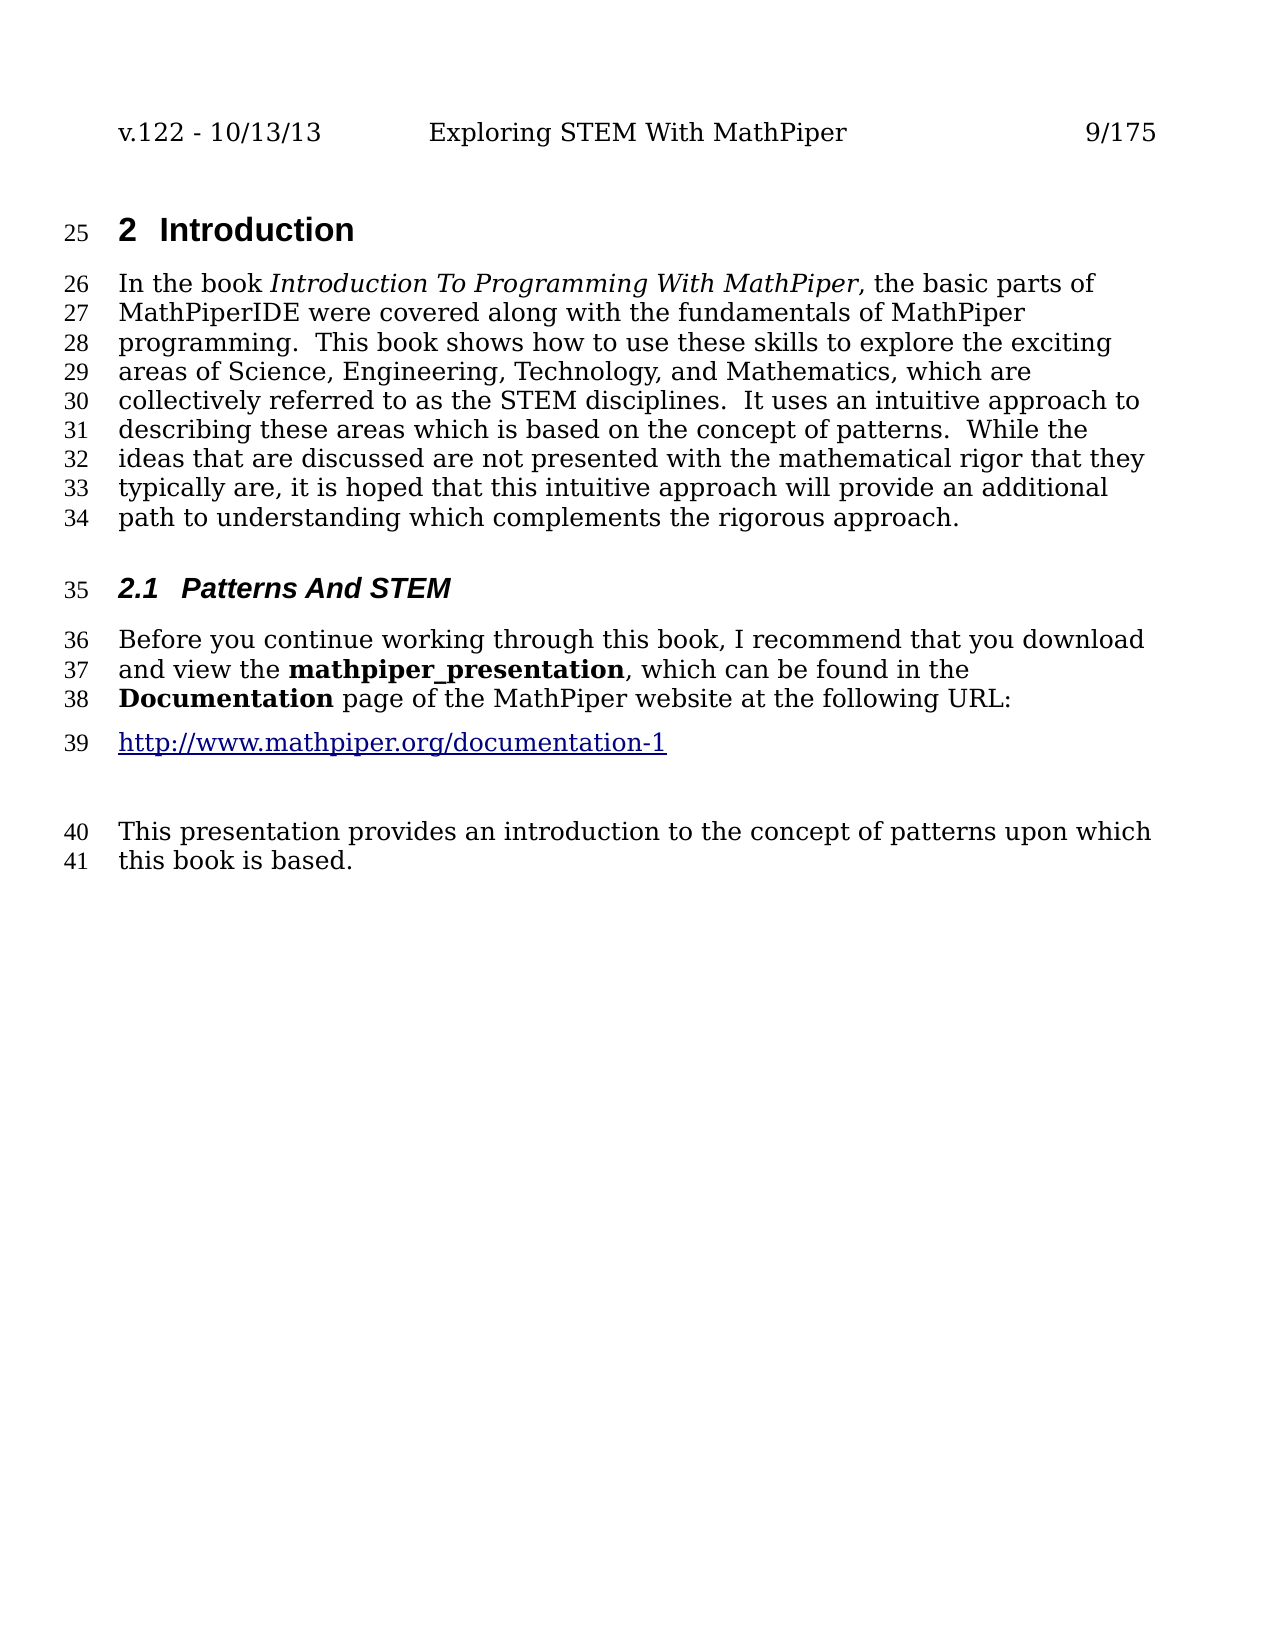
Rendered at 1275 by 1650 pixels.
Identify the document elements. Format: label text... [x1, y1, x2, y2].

subtitle Patterns And STEM [118, 571, 1157, 604]
text Before you continue working through this book, I recommend that you download and view the mathpiper_presentation, which can be found in the Documentation page of the MathPiper website at the following URL: [118, 625, 1157, 713]
subtitle Introduction [118, 210, 1157, 248]
text In the book Introduction To Programming With MathPiper, the basic parts of MathPiperIDE were covered along with the fundamentals of MathPiper programming. This book shows how to use these skills to explore the exciting areas of Science, Engineering, Technology, and Mathematics, which are collectively referred to as the STEM disciplines. It uses an intuitive approach to describing these areas which is based on the concept of patterns. While the ideas that are discussed are not presented with the mathematical rigor that they typically are, it is hoped that this intuitive approach will provide an additional path to understanding which complements the rigorous approach. [118, 269, 1157, 532]
text http://www.mathpiper.org/documentation-1 [118, 728, 1157, 757]
text This presentation provides an introduction to the concept of patterns upon which this book is based. [118, 817, 1157, 875]
